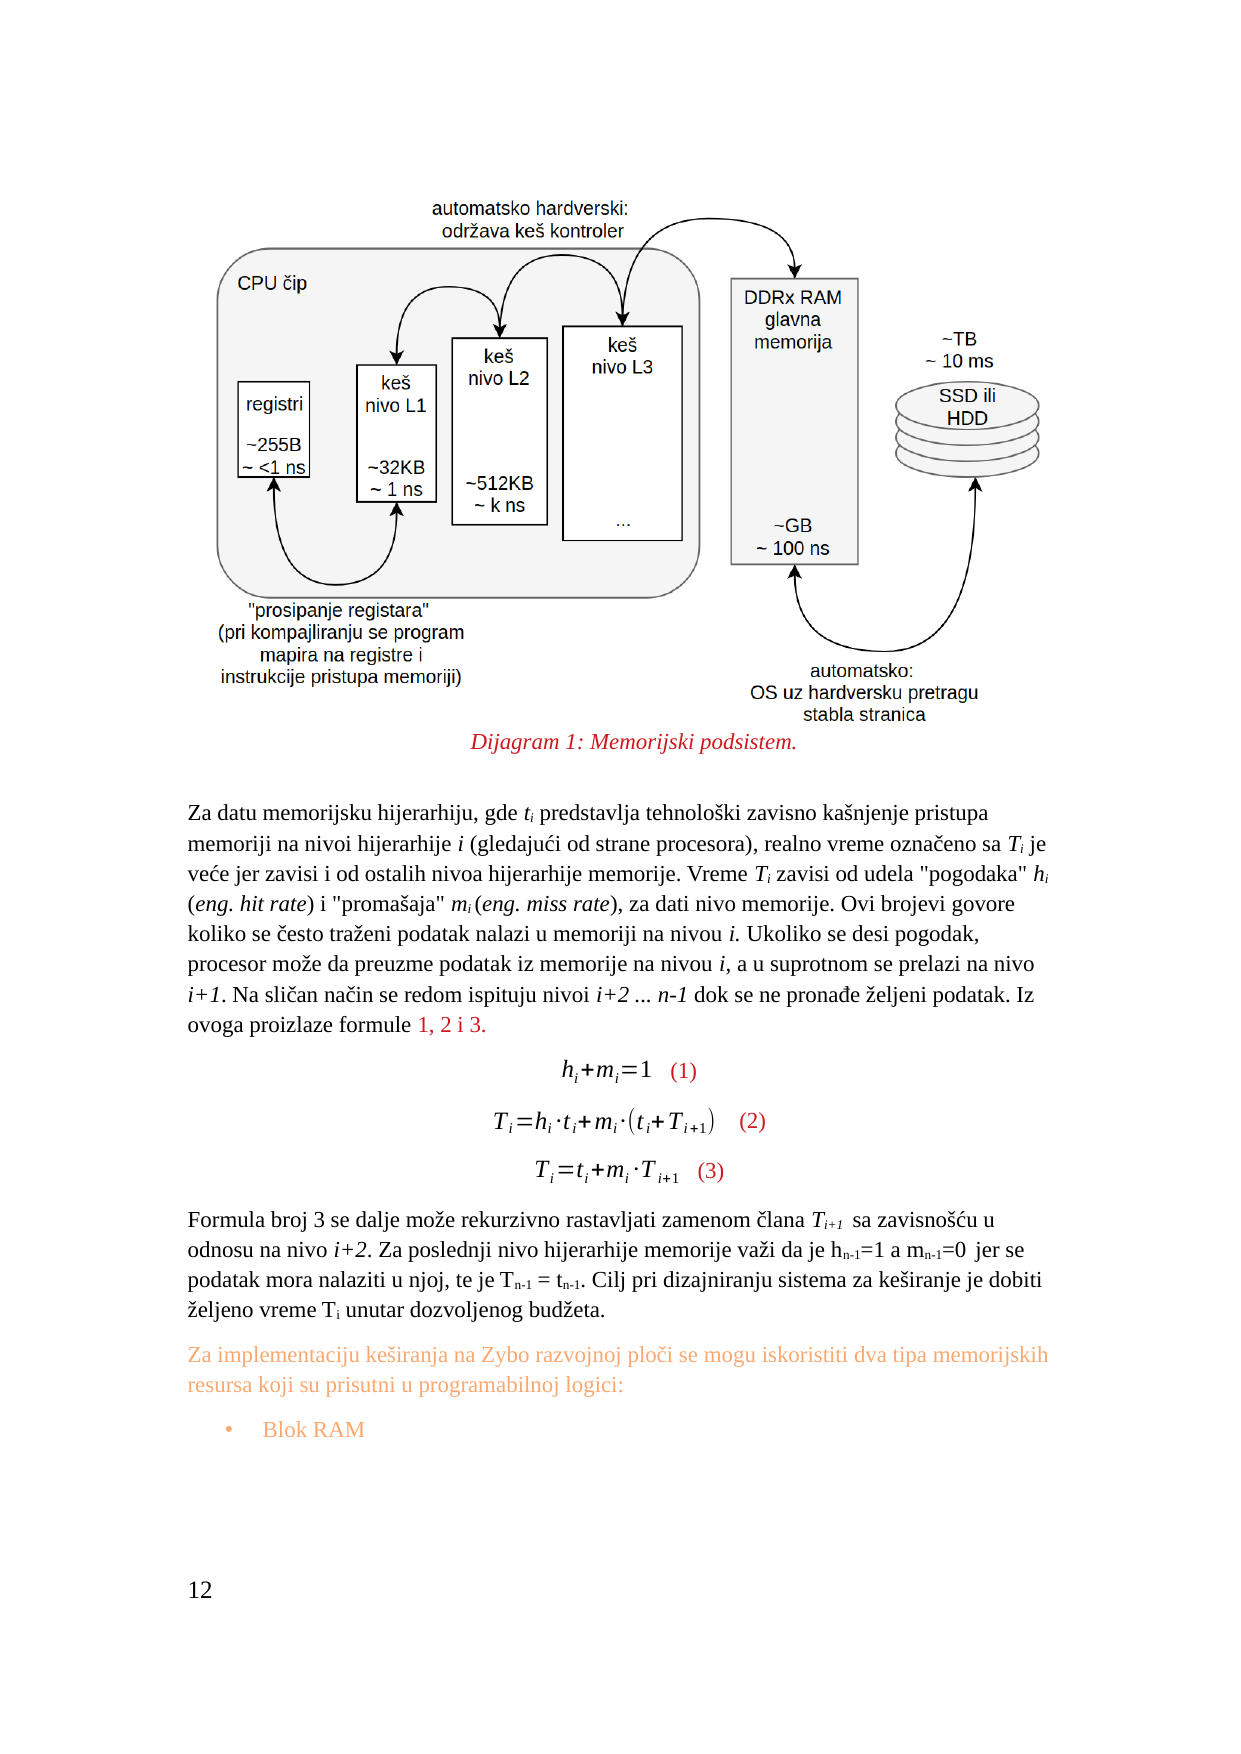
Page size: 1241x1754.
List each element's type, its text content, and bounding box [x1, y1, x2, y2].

text Za datu memorijsku hijerarhiju, gde ti predstavlja tehnološki zavisno kašnjenje pristupa memoriji na nivoi hijerarhije i (gledajući od strane procesora), realno vreme označeno sa Ti je veće jer zavisi i od ostalih nivoa hijerarhije memorije. Vreme Ti zavisi od udela "pogodaka" hi (eng. hit rate) i "promašaja" mi (eng. miss rate), za dati nivo memorije. Ovi brojevi govore koliko se često traženi podatak nalazi u memoriji na nivou i. Ukoliko se desi pogodak, procesor može da preuzme podatak iz memorije na nivou i, a u suprotnom se prelazi na nivo i+1. Na sličan način se redom ispituju nivoi i+2 ... n-1 dok se ne pronađe željeni podatak. Iz ovoga proizlaze formule 1, 2 i 3. [187, 799, 1053, 1037]
picture [183, 179, 1058, 729]
text (3) [187, 1156, 1053, 1187]
text Dijagram 1: Memorijski podsistem. [217, 729, 1053, 755]
list Blok RAM [225, 1416, 1053, 1442]
text (1) [187, 1056, 1053, 1087]
text Za implementaciju keširanja na Zybo razvojnoj ploči se mogu iskoristiti dva tipa memorijskih resursa koji su prisutni u programabilnoj logici: [187, 1341, 1053, 1398]
text (2) [187, 1106, 1053, 1137]
text Formula broj 3 se dalje može rekurzivno rastavljati zamenom člana Ti+1 sa zavisnošću u odnosu na nivo i+2. Za poslednji nivo hijerarhije memorije važi da je hn-1=1 a mn-1=0 jer se podatak mora nalaziti u njoj, te je Tn-1 = tn-1. Cilj pri dizajniranju sistema za keširanje je dobiti željeno vreme Ti unutar dozvoljenog budžeta. [187, 1206, 1053, 1323]
